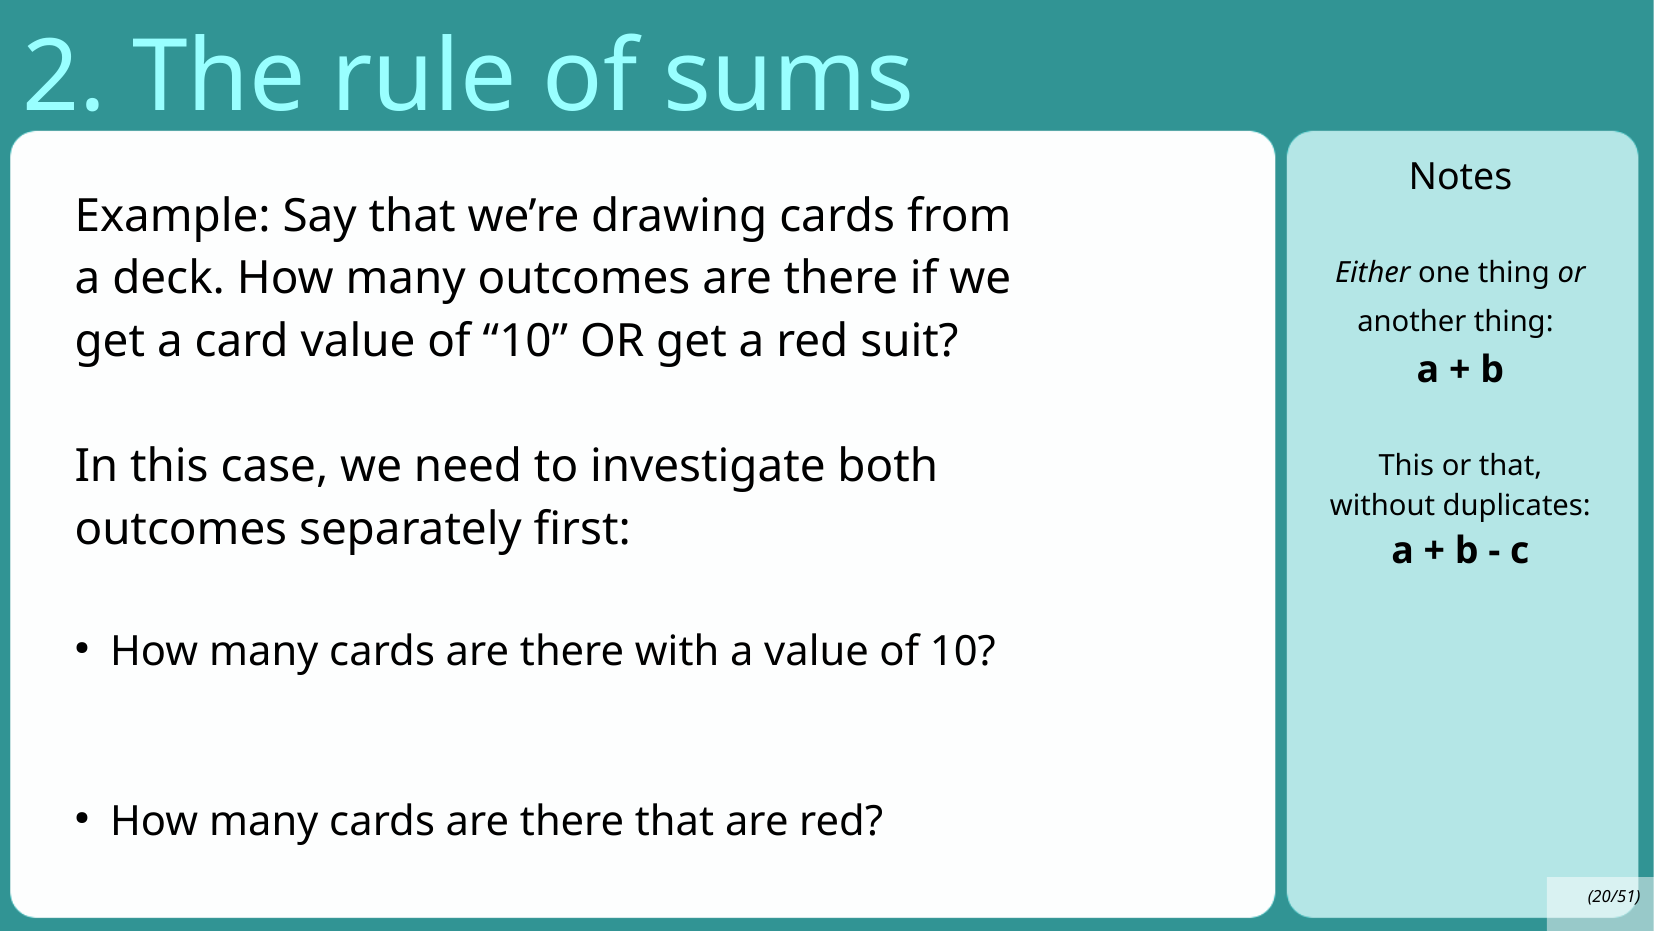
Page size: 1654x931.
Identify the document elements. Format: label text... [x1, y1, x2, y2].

picture [0, 0, 1654, 931]
text_box Notes Either one thing or another thing: a + b This or that, without duplicates: a + b - c [1290, 141, 1631, 661]
title 2. The rule of sums [22, 13, 1511, 130]
text_box Example: Say that we’re drawing cards from a deck. How many outcomes are there if we get a card value of “10” OR get a red suit? In this case, we need to investigate both outcomes separately first: How many cards are there with a value of 10? How many cards are there that are red? [74, 182, 1020, 778]
text_box (<number>/51) [1546, 877, 1654, 931]
